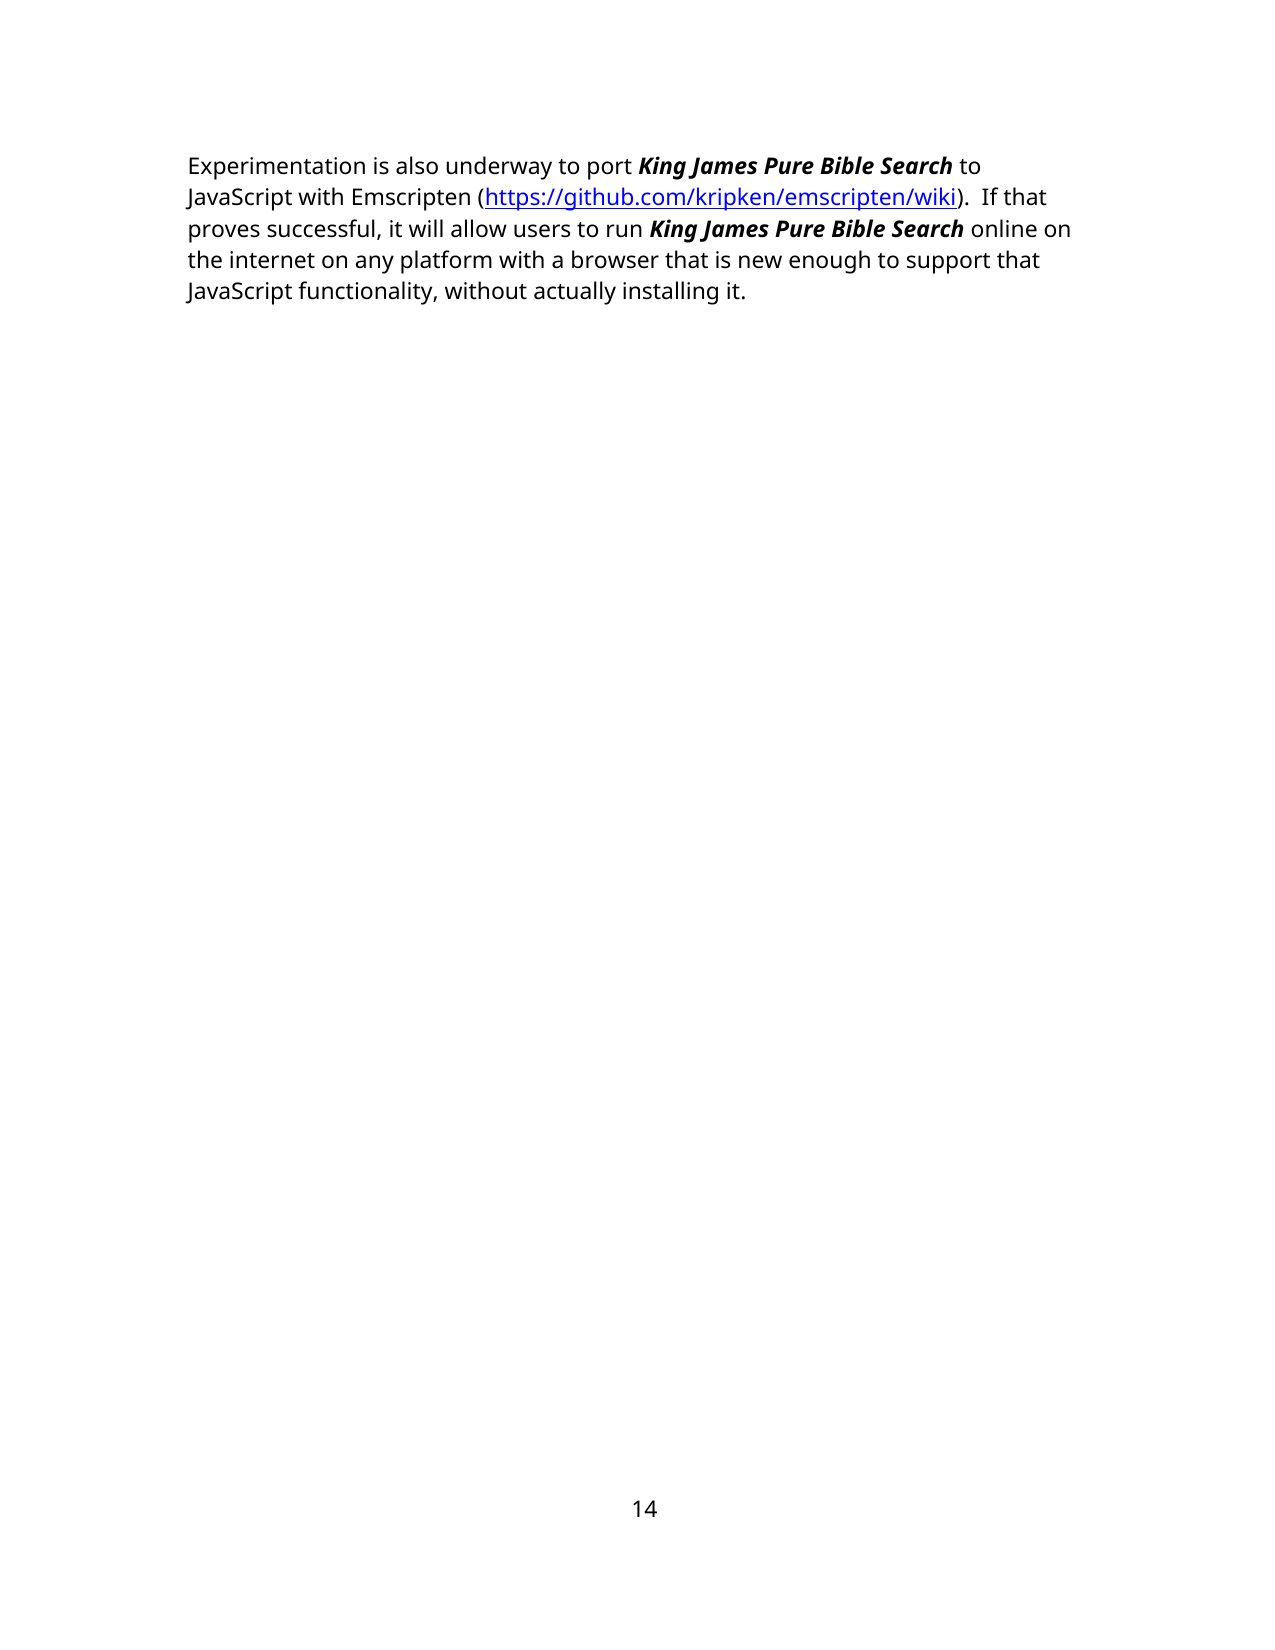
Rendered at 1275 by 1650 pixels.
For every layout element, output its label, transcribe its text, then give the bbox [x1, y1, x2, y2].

text Experimentation is also underway to port King James Pure Bible Search to JavaScript with Emscripten (https://github.com/kripken/emscripten/wiki). If that proves successful, it will allow users to run King James Pure Bible Search online on the internet on any platform with a browser that is new enough to support that JavaScript functionality, without actually installing it. [187, 150, 1087, 306]
